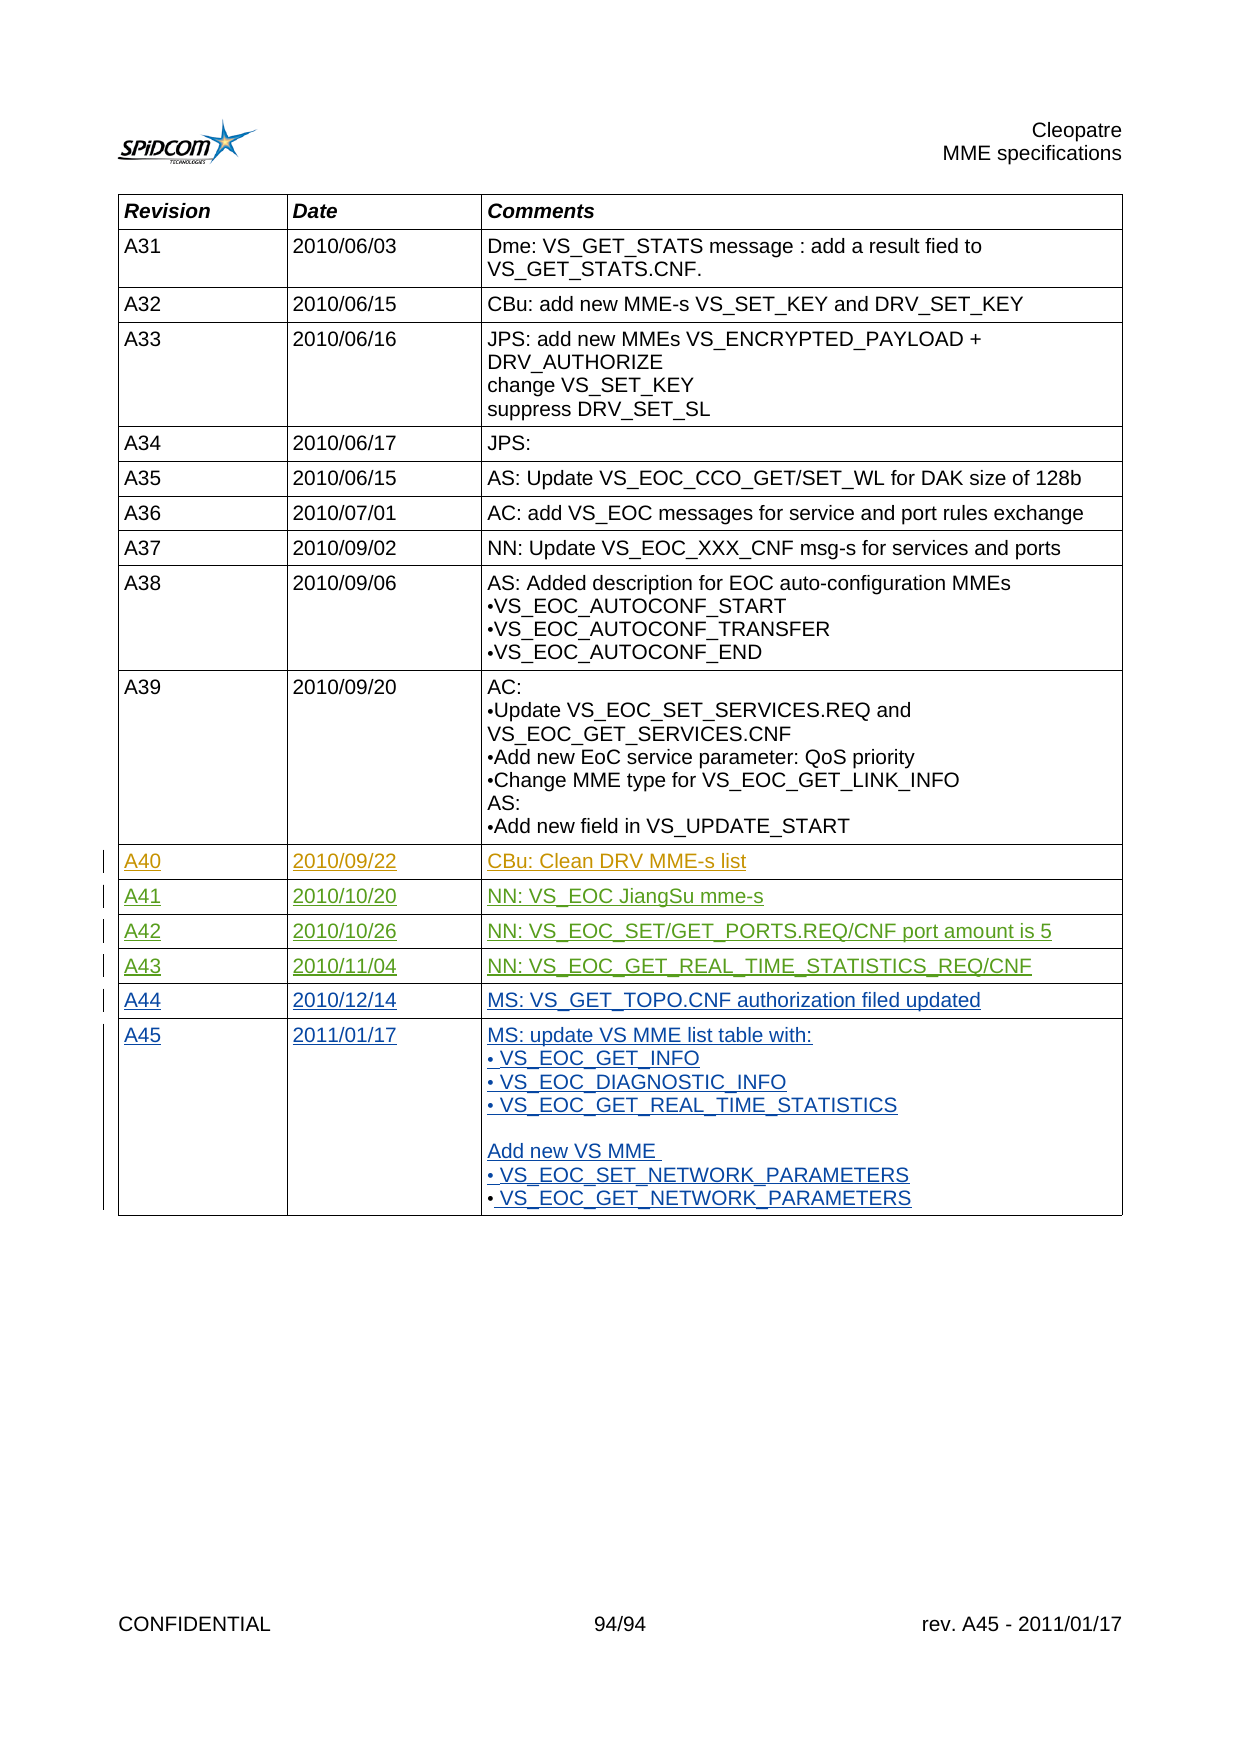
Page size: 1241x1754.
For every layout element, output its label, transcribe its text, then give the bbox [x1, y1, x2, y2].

table_cell 2010/09/02 [288, 531, 481, 565]
table_cell A42 [119, 915, 287, 948]
table_cell 2010/06/15 [288, 288, 481, 322]
table_header Date [288, 195, 481, 229]
table_cell A34 [119, 427, 287, 461]
table_cell A43 [119, 949, 287, 983]
table_cell 2011/01/17 [288, 1019, 481, 1215]
table_cell NN: VS_EOC_SET/GET_PORTS.REQ/CNF port amount is 5 [482, 915, 1122, 948]
table_cell JPS: add new MMEs VS_ENCRYPTED_PAYLOAD + DRV_AUTHORIZE change VS_SET_KEY suppress DRV_SET_SL [482, 323, 1122, 426]
table_cell 2010/06/03 [288, 230, 481, 287]
table_cell AS: Added description for EOC auto-configuration MMEs VS_EOC_AUTOCONF_START VS_EOC_AUTOCONF_TRANSFER VS_EOC_AUTOCONF_END [482, 566, 1122, 670]
table_cell 2010/06/16 [288, 323, 481, 426]
table_cell A35 [119, 462, 287, 496]
table_cell 2010/12/14 [288, 984, 481, 1018]
table_cell A32 [119, 288, 287, 322]
table_cell A44 [119, 984, 287, 1018]
table_cell A33 [119, 323, 287, 426]
table_cell 2010/10/26 [288, 915, 481, 948]
table_cell 2010/10/20 [288, 880, 481, 914]
table_cell AS: Update VS_EOC_CCO_GET/SET_WL for DAK size of 128b [482, 462, 1122, 496]
table_cell 2010/09/20 [288, 671, 481, 844]
table_cell MS: VS_GET_TOPO.CNF authorization filed updated [482, 984, 1122, 1018]
table_cell A37 [119, 531, 287, 565]
table_cell A38 [119, 566, 287, 670]
table_header Comments [482, 195, 1122, 229]
table_cell 2010/11/04 [288, 949, 481, 983]
table_cell A40 [119, 845, 287, 879]
table_cell NN: VS_EOC_GET_REAL_TIME_STATISTICS_REQ/CNF [482, 949, 1122, 983]
table_cell NN: Update VS_EOC_XXX_CNF msg-s for services and ports [482, 531, 1122, 565]
table_cell A36 [119, 497, 287, 530]
table_cell 2010/09/22 [288, 845, 481, 879]
table_cell 2010/06/15 [288, 462, 481, 496]
table_cell 2010/09/06 [288, 566, 481, 670]
table_cell NN: VS_EOC JiangSu mme-s [482, 880, 1122, 914]
picture [117, 118, 258, 165]
table_cell AC: add VS_EOC messages for service and port rules exchange [482, 497, 1122, 530]
table_cell AC: Update VS_EOC_SET_SERVICES.REQ and VS_EOC_GET_SERVICES.CNF Add new EoC service parameter: QoS priority Change MME type for VS_EOC_GET_LINK_INFO AS: Add new field in VS_UPDATE_START [482, 671, 1122, 844]
table_cell A39 [119, 671, 287, 844]
table_cell JPS: [482, 427, 1122, 461]
table_cell MS: update VS MME list table with: VS_EOC_GET_INFO VS_EOC_DIAGNOSTIC_INFO VS_EOC_GET_REAL_TIME_STATISTICS Add new VS MME VS_EOC_SET_NETWORK_PARAMETERS VS_EOC_GET_NETWORK_PARAMETERS [482, 1019, 1122, 1215]
table_cell CBu: add new MME-s VS_SET_KEY and DRV_SET_KEY [482, 288, 1122, 322]
table_cell CBu: Clean DRV MME-s list [482, 845, 1122, 879]
table_cell Dme: VS_GET_STATS message : add a result fied to VS_GET_STATS.CNF. [482, 230, 1122, 287]
table_cell A31 [119, 230, 287, 287]
table_cell 2010/07/01 [288, 497, 481, 530]
table_header Revision [119, 195, 287, 229]
table_cell A41 [119, 880, 287, 914]
table_cell A45 [119, 1019, 287, 1215]
table_cell 2010/06/17 [288, 427, 481, 461]
